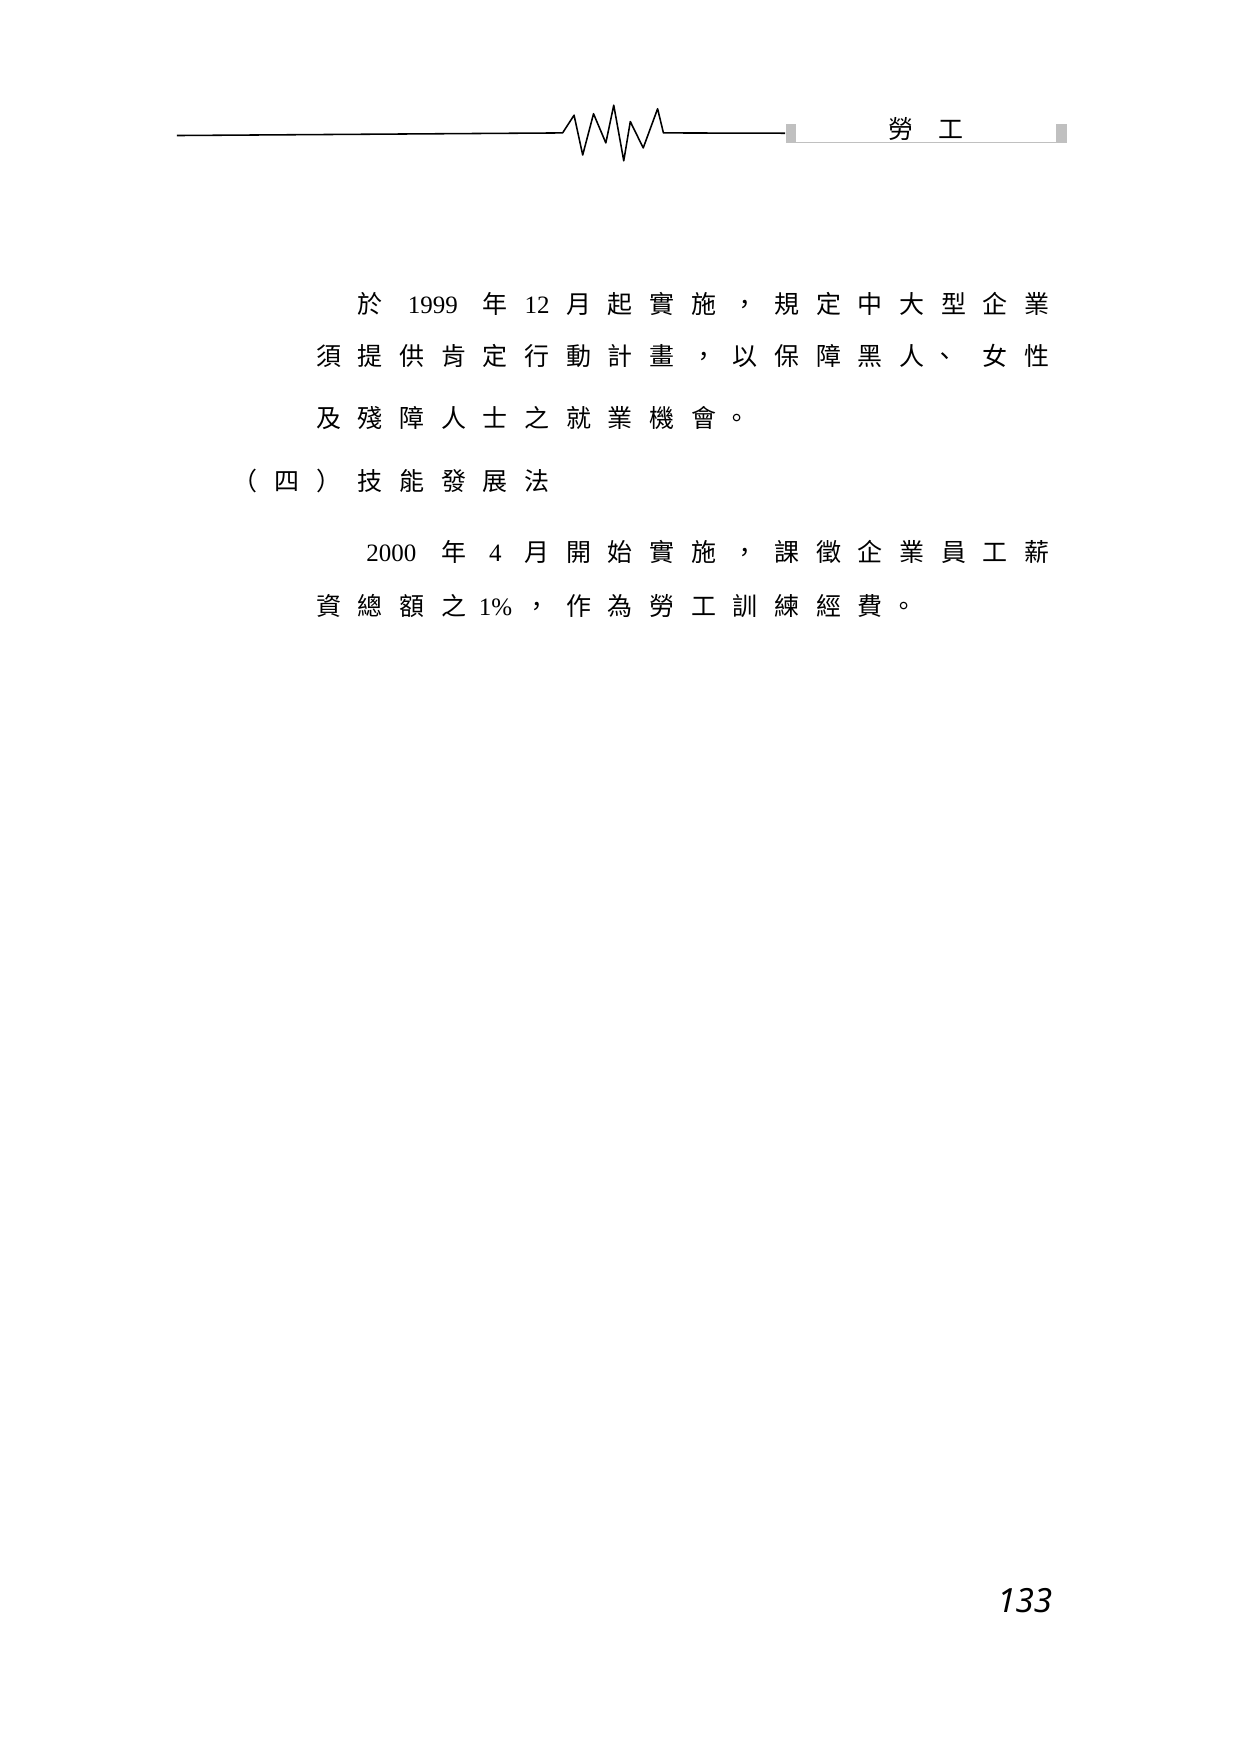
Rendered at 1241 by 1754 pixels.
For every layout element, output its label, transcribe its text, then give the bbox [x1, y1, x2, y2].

text （四）技能發展法 [207, 438, 1058, 500]
text 於1999年12月起實施，規定中大型企業須提供肯定行動計畫，以保障黑人、女性及殘障人士之就業機會。 [281, 250, 1058, 438]
text 2000年4月開始實施，課徵企業員工薪資總額之1%，作為勞工訓練經費。 [281, 500, 1058, 625]
